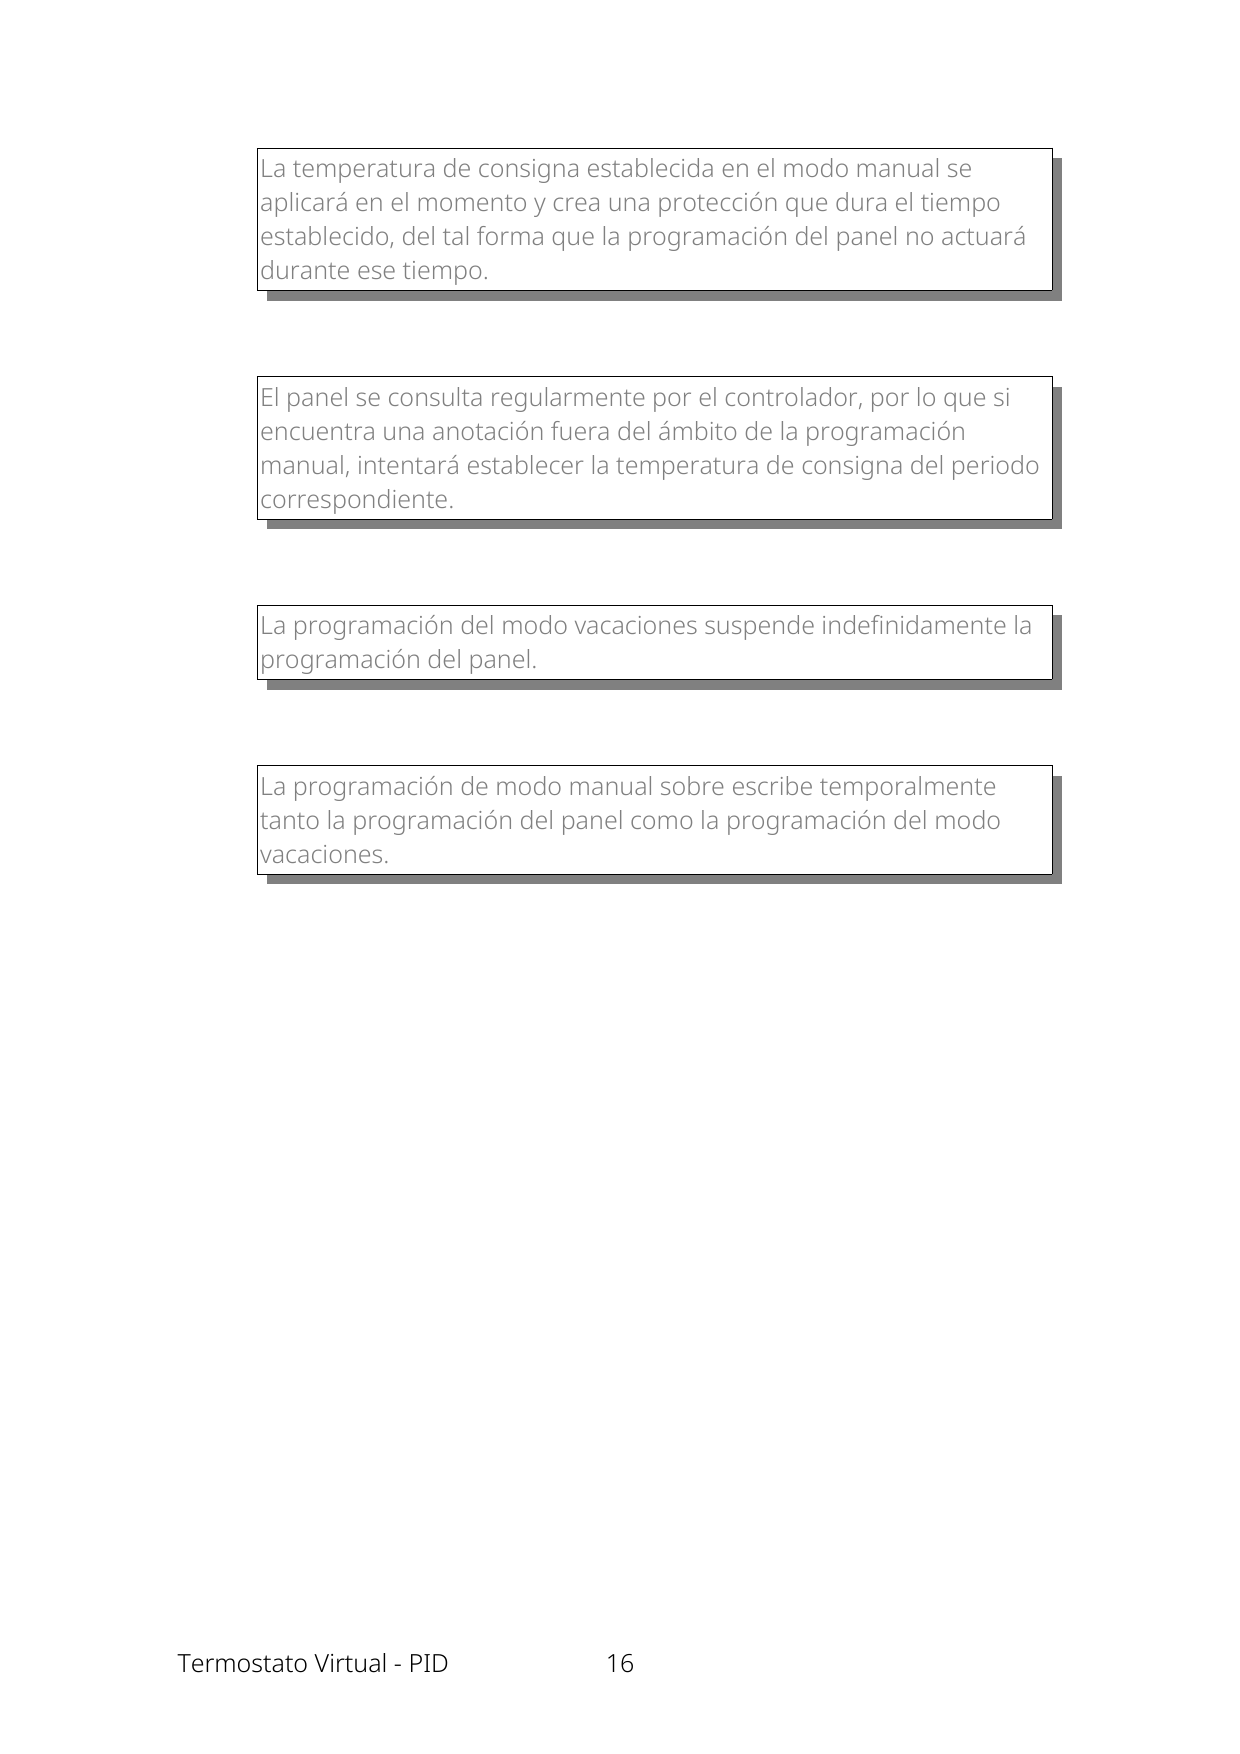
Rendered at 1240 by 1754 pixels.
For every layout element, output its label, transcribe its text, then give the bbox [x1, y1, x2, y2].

text La programación del modo vacaciones suspende indefinidamente la programación del panel. [258, 606, 1052, 679]
text El panel se consulta regularmente por el controlador, por lo que si encuentra una anotación fuera del ámbito de la programación manual, intentará establecer la temperatura de consigna del periodo correspondiente. [258, 377, 1052, 518]
text La temperatura de consigna establecida en el modo manual se aplicará en el momento y crea una protección que dura el tiempo establecido, del tal forma que la programación del panel no actuará durante ese tiempo. [258, 149, 1052, 290]
text La programación de modo manual sobre escribe temporalmente tanto la programación del panel como la programación del modo vacaciones. [258, 766, 1052, 874]
